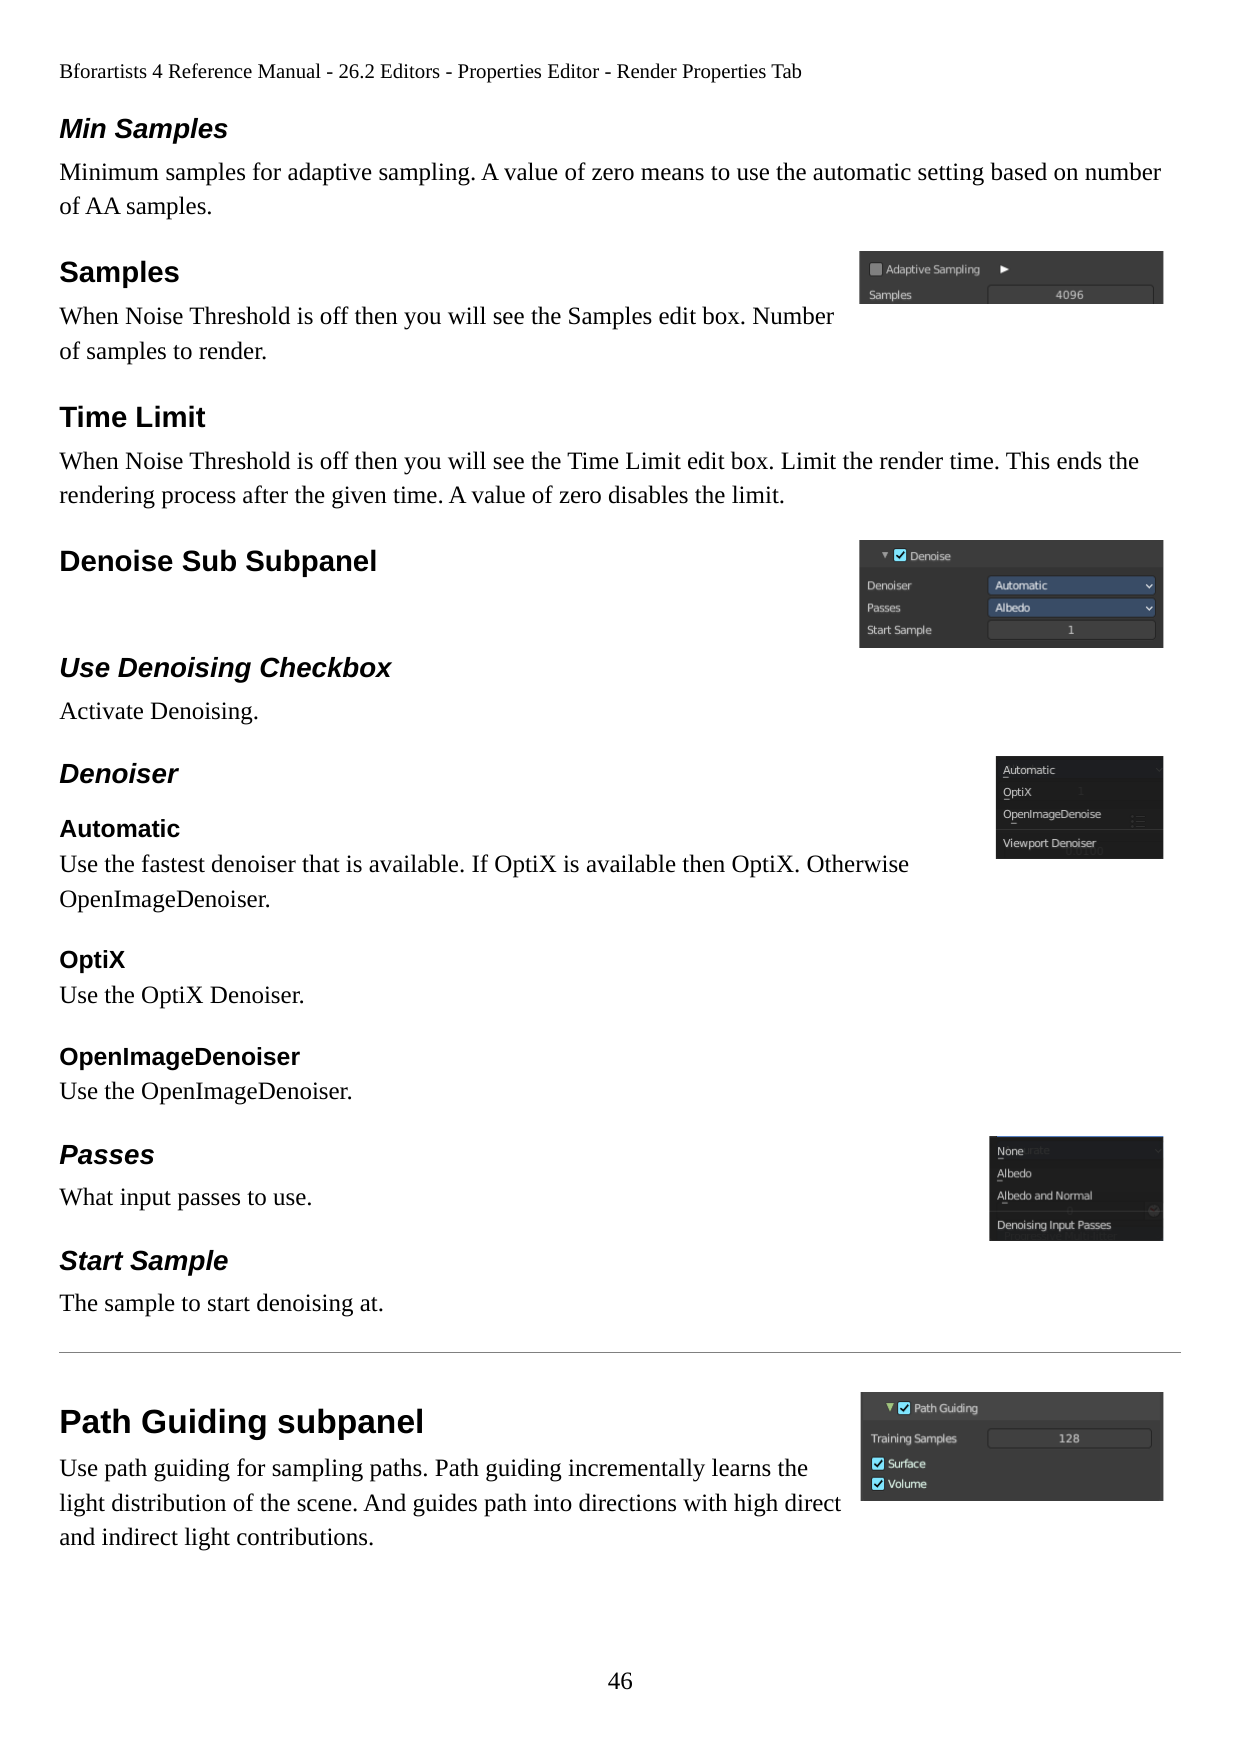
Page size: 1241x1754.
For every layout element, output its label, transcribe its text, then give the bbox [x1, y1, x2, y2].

text Use path guiding for sampling paths. Path guiding incrementally learns the light distribution of the scene. And guides path into directions with high direct and indirect light contributions. [59, 1453, 1181, 1551]
subtitle Denoise Sub Subpanel [59, 544, 859, 578]
text The sample to start denoising at. [59, 1288, 1181, 1317]
text When Noise Threshold is off then you will see the Time Limit edit box. Limit the render time. This ends the rendering process after the given time. A value of zero disables the limit. [59, 446, 1181, 509]
picture [989, 1136, 1164, 1241]
subtitle Use Denoising Checkbox [59, 652, 1181, 683]
subtitle OpenImageDenoiser [59, 1042, 1181, 1070]
text When Noise Threshold is off then you will see the Samples edit box. Number of samples to render. [59, 301, 1181, 364]
subtitle Passes [59, 1138, 989, 1170]
subtitle [1164, 1402, 1181, 1441]
subtitle [1164, 1138, 1181, 1170]
text Minimum samples for adaptive sampling. A value of zero means to use the automatic setting based on number of AA samples. [59, 157, 1181, 220]
picture [859, 540, 1164, 648]
text Activate Denoising. [59, 696, 1181, 725]
subtitle OptiX [59, 945, 1181, 974]
subtitle Path Guiding subpanel [59, 1402, 860, 1441]
subtitle [1164, 814, 1181, 843]
subtitle [1164, 255, 1181, 289]
subtitle Samples [59, 255, 859, 289]
text What input passes to use. [59, 1182, 989, 1211]
text Use the fastest denoiser that is available. If OptiX is available then OptiX. Otherwise OpenImageDenoiser. [59, 849, 1181, 912]
subtitle Start Sample [59, 1244, 1181, 1276]
subtitle [1164, 758, 1181, 789]
subtitle Min Samples [59, 113, 1181, 144]
text Use the OptiX Denoiser. [59, 980, 1181, 1009]
text Use the OpenImageDenoiser. [59, 1076, 1181, 1105]
subtitle [1164, 544, 1181, 578]
picture [860, 1392, 1164, 1501]
subtitle Denoiser [59, 758, 995, 789]
picture [995, 756, 1164, 859]
picture [859, 251, 1164, 304]
subtitle Automatic [59, 814, 995, 843]
subtitle Time Limit [59, 399, 1181, 433]
